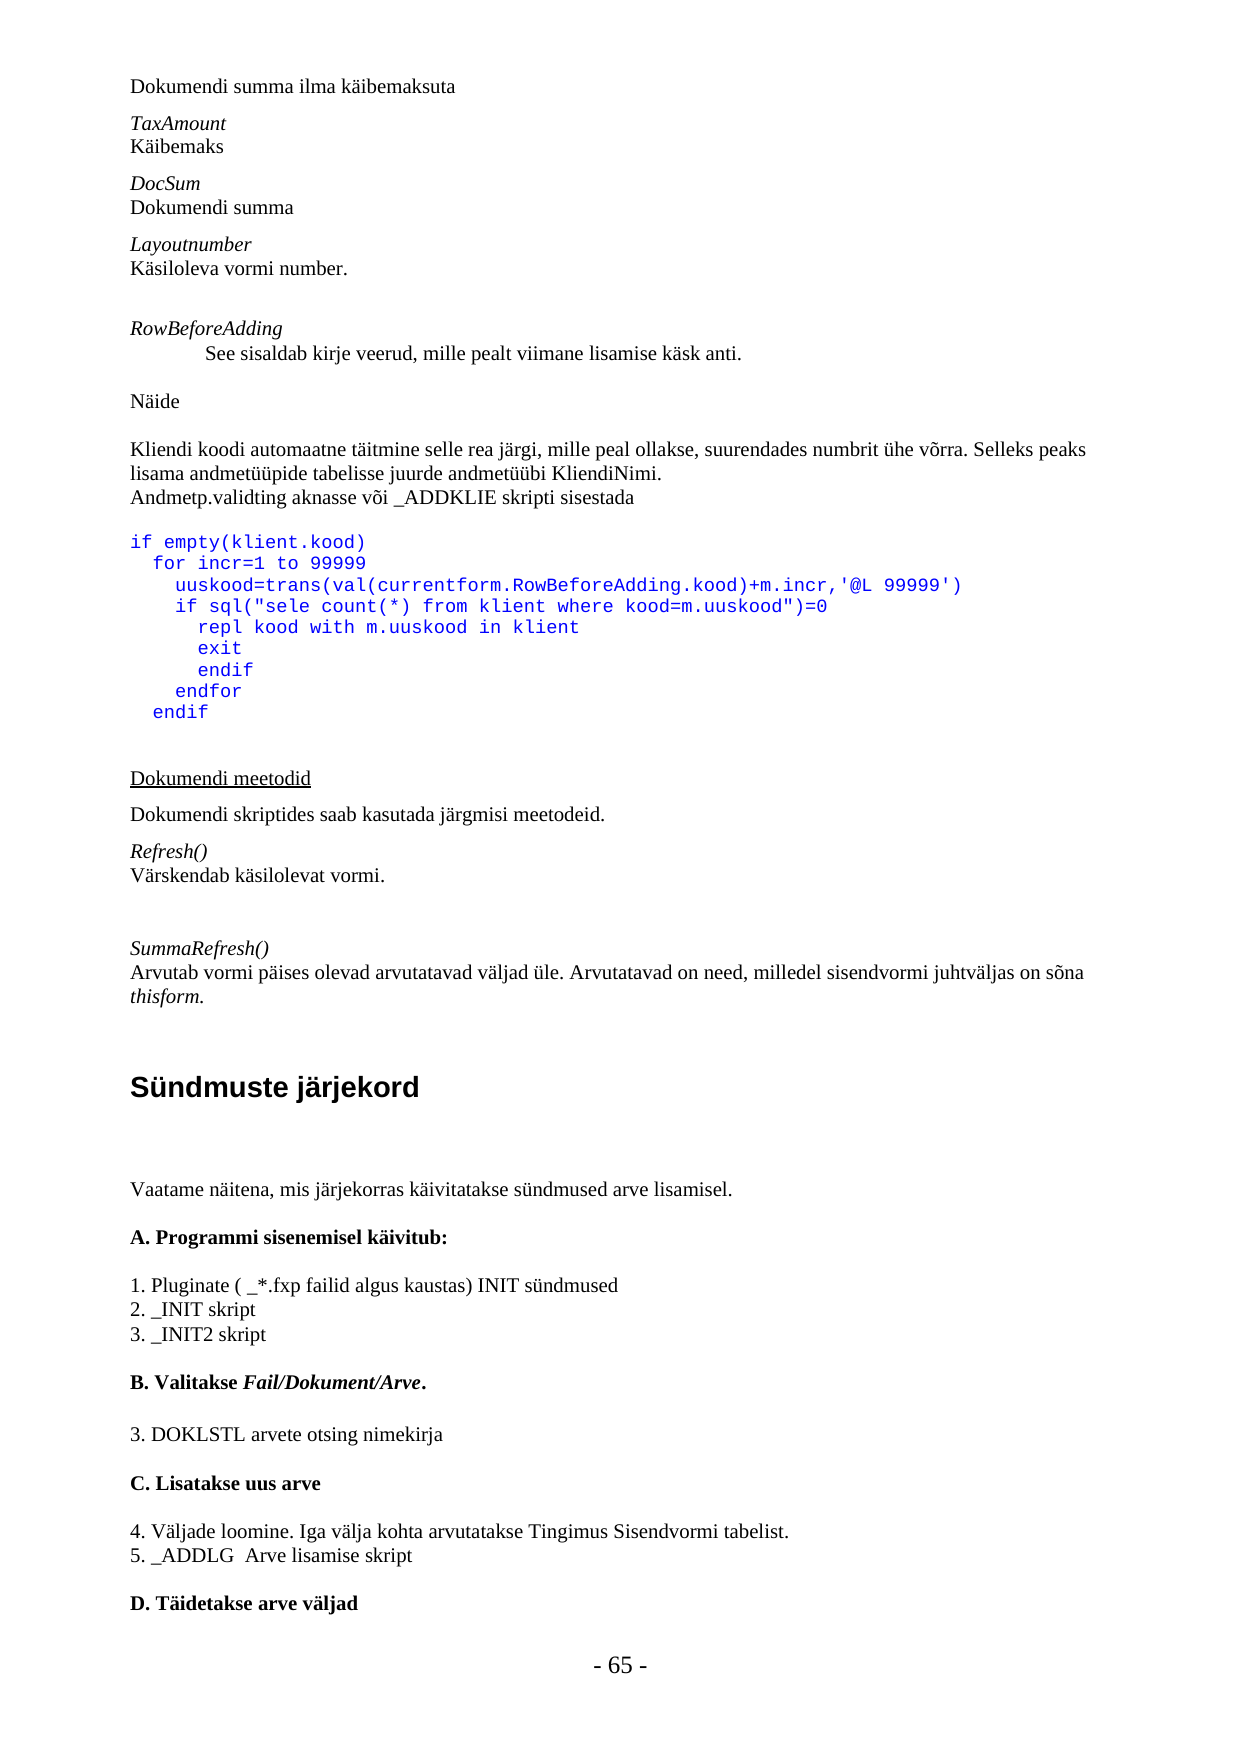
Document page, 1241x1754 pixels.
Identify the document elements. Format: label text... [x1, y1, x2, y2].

text Dokumendi summa ilma käibemaksuta [130, 74, 1110, 98]
text 3. DOKLSTL arvete otsing nimekirja [130, 1422, 1110, 1446]
text A. Programmi sisenemisel käivitub: [130, 1225, 1110, 1249]
text Andmetp.validting aknasse või _ADDKLIE skripti sisestada [130, 485, 1110, 509]
text Layoutnumber [130, 232, 1110, 256]
text C. Lisatakse uus arve [130, 1471, 1110, 1494]
text if empty(klient.kood) [130, 533, 1110, 554]
text Arvutab vormi päises olevad arvutatavad väljad üle. Arvutatavad on need, milledel sisendvormi juhtväljas on sõna thisform. [130, 960, 1110, 1008]
text Refresh() [130, 838, 1110, 863]
text 3. _INIT2 skript [130, 1321, 1110, 1346]
text Dokumendi skriptides saab kasutada järgmisi meetodeid. [130, 802, 1110, 826]
text Kliendi koodi automaatne täitmine selle rea järgi, mille peal ollakse, suurendades numbrit ühe võrra. Selleks peaks lisama andmetüüpide tabelisse juurde andmetüübi KliendiNimi. [130, 437, 1110, 485]
text SummaRefresh() [130, 936, 1110, 960]
text repl kood with m.uuskood in klient [130, 618, 1110, 639]
text Käsiloleva vormi number. [130, 256, 1110, 280]
subtitle Sündmuste järjekord [130, 1070, 1110, 1104]
text 1. Pluginate ( _*.fxp failid algus kaustas) INIT sündmused [130, 1273, 1110, 1297]
text endif [130, 703, 1110, 724]
text Värskendab käsilolevat vormi. [130, 863, 1110, 887]
text 4. Väljade loomine. Iga välja kohta arvutatakse Tingimus Sisendvormi tabelist. [130, 1519, 1110, 1543]
text endfor [130, 682, 1110, 703]
text RowBeforeAdding [130, 316, 1110, 340]
text Käibemaks [130, 134, 1110, 158]
text 2. _INIT skript [130, 1297, 1110, 1321]
text Näide [130, 388, 1110, 413]
text B. Valitakse Fail/Dokument/Arve. [130, 1369, 1110, 1394]
text See sisaldab kirje veerud, mille pealt viimane lisamise käsk anti. [205, 340, 1110, 364]
text Dokumendi meetodid [130, 765, 1110, 789]
text uuskood=trans(val(currentform.RowBeforeAdding.kood)+m.incr,'@L 99999') [130, 575, 1110, 597]
text exit [130, 639, 1110, 660]
text 5. _ADDLG Arve lisamise skript [130, 1543, 1110, 1567]
text endif [130, 660, 1110, 682]
text for incr=1 to 99999 [130, 554, 1110, 575]
text Vaatame näitena, mis järjekorras käivitatakse sündmused arve lisamisel. [130, 1177, 1110, 1201]
text DocSum [130, 171, 1110, 195]
text D. Täidetakse arve väljad [130, 1591, 1110, 1615]
text Dokumendi summa [130, 195, 1110, 219]
text TaxAmount [130, 110, 1110, 134]
text if sql("sele count(*) from klient where kood=m.uuskood")=0 [130, 597, 1110, 618]
